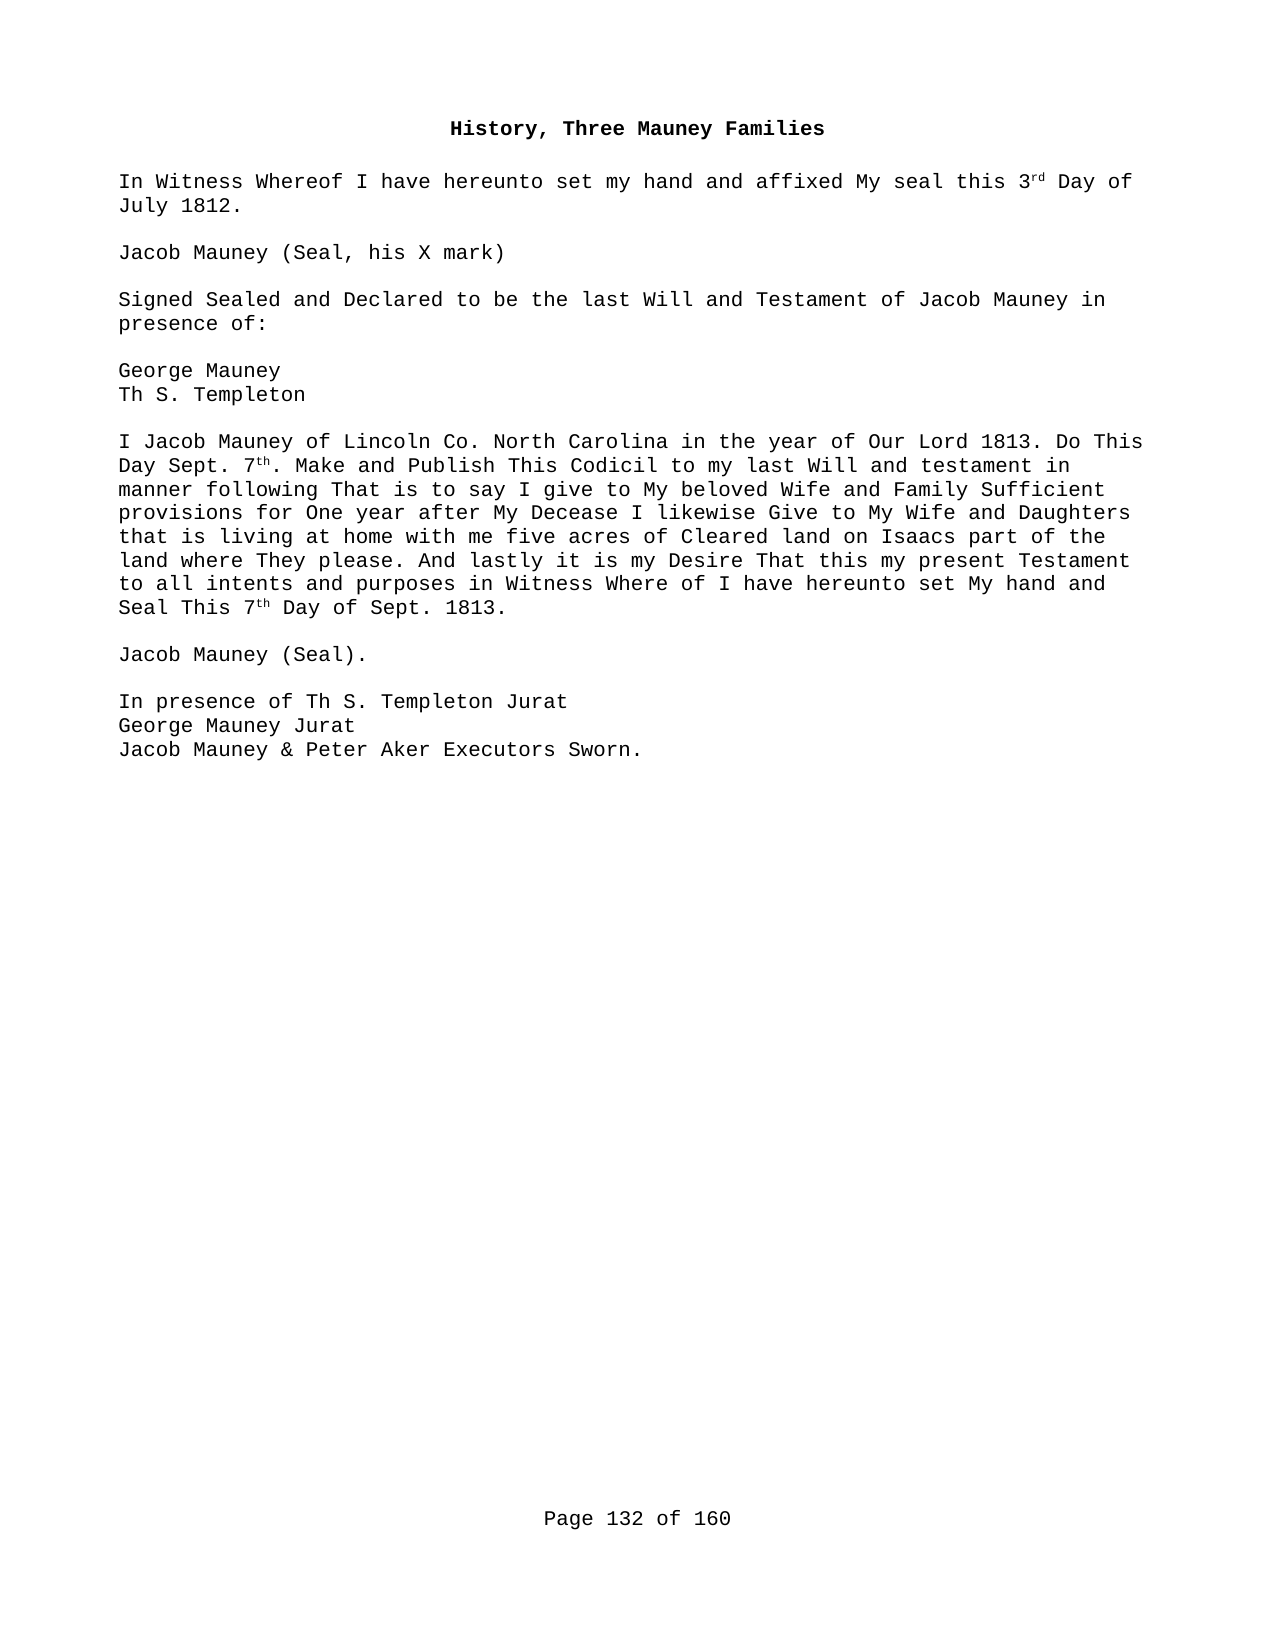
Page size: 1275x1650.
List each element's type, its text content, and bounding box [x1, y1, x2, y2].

text In Witness Whereof I have hereunto set my hand and affixed My seal this 3rd Day of July 1812. [118, 171, 1157, 218]
text Jacob Mauney (Seal). [118, 644, 1157, 668]
text I Jacob Mauney of Lincoln Co. North Carolina in the year of Our Lord 1813. Do This Day Sept. 7th. Make and Publish This Codicil to my last Will and testament in manner following That is to say I give to My beloved Wife and Family Sufficient provisions for One year after My Decease I likewise Give to My Wife and Daughters that is living at home with me five acres of Cleared land on Isaacs part of the land where They please. And lastly it is my Desire That this my present Testament to all intents and purposes in Witness Where of I have hereunto set My hand and Seal This 7th Day of Sept. 1813. [118, 431, 1157, 621]
text In presence of Th S. Templeton Jurat [118, 691, 1157, 715]
text Th S. Templeton [118, 384, 1157, 408]
text George Mauney [118, 360, 1157, 384]
text Signed Sealed and Declared to be the last Will and Testament of Jacob Mauney in presence of: [118, 289, 1157, 337]
text George Mauney Jurat [118, 715, 1157, 739]
text Jacob Mauney (Seal, his X mark) [118, 242, 1157, 266]
text Jacob Mauney & Peter Aker Executors Sworn. [118, 739, 1157, 762]
